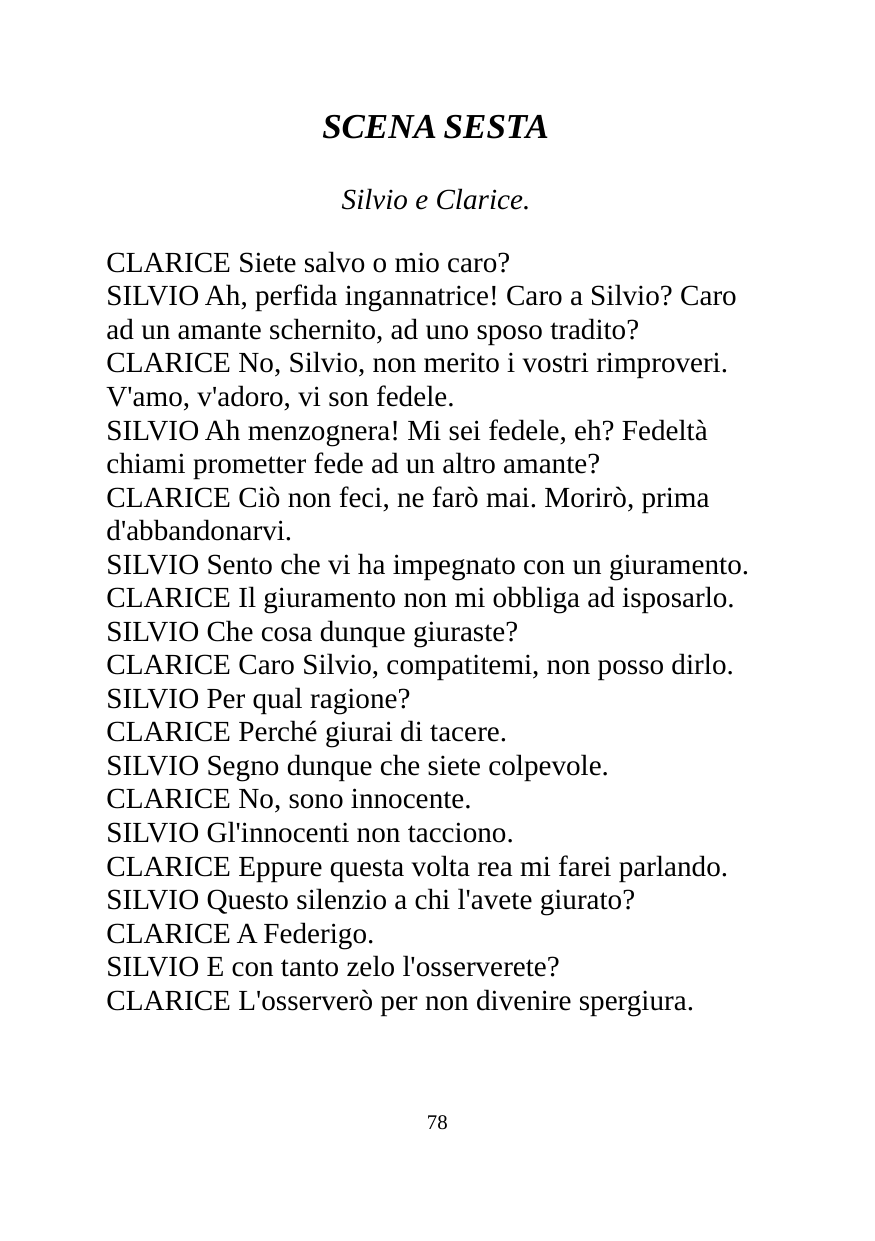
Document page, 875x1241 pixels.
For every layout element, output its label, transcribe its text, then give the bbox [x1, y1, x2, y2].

text SILVIO Sento che vi ha impegnato con un giuramento. [106, 547, 768, 580]
text CLARICE Il giuramento non mi obbliga ad isposarlo. [106, 580, 768, 614]
text CLARICE Eppure questa volta rea mi farei parlando. [106, 849, 768, 882]
text CLARICE L'osserverò per non divenire spergiura. [106, 983, 768, 1016]
text SILVIO Gl'innocenti non tacciono. [106, 815, 768, 849]
subtitle SCENA SESTA [106, 106, 768, 146]
text CLARICE No, sono innocente. [106, 782, 768, 815]
text SILVIO Questo silenzio a chi l'avete giurato? [106, 882, 768, 916]
text SILVIO Segno dunque che siete colpevole. [106, 748, 768, 782]
text CLARICE A Federigo. [106, 916, 768, 949]
text CLARICE Caro Silvio, compatitemi, non posso dirlo. [106, 647, 768, 681]
text CLARICE No, Silvio, non merito i vostri rimproveri. V'amo, v'adoro, vi son fedele. [106, 346, 768, 413]
text SILVIO Per qual ragione? [106, 681, 768, 714]
text CLARICE Perché giurai di tacere. [106, 714, 768, 748]
text SILVIO E con tanto zelo l'osserverete? [106, 949, 768, 983]
text CLARICE Siete salvo o mio caro? [106, 245, 768, 278]
text CLARICE Ciò non feci, ne farò mai. Morirò, prima d'abbandonarvi. [106, 480, 768, 547]
text Silvio e Clarice. [106, 182, 768, 215]
text SILVIO Che cosa dunque giuraste? [106, 614, 768, 647]
text SILVIO Ah, perfida ingannatrice! Caro a Silvio? Caro ad un amante schernito, ad uno sposo tradito? [106, 278, 768, 346]
text SILVIO Ah menzognera! Mi sei fedele, eh? Fedeltà chiami prometter fede ad un altro amante? [106, 413, 768, 480]
